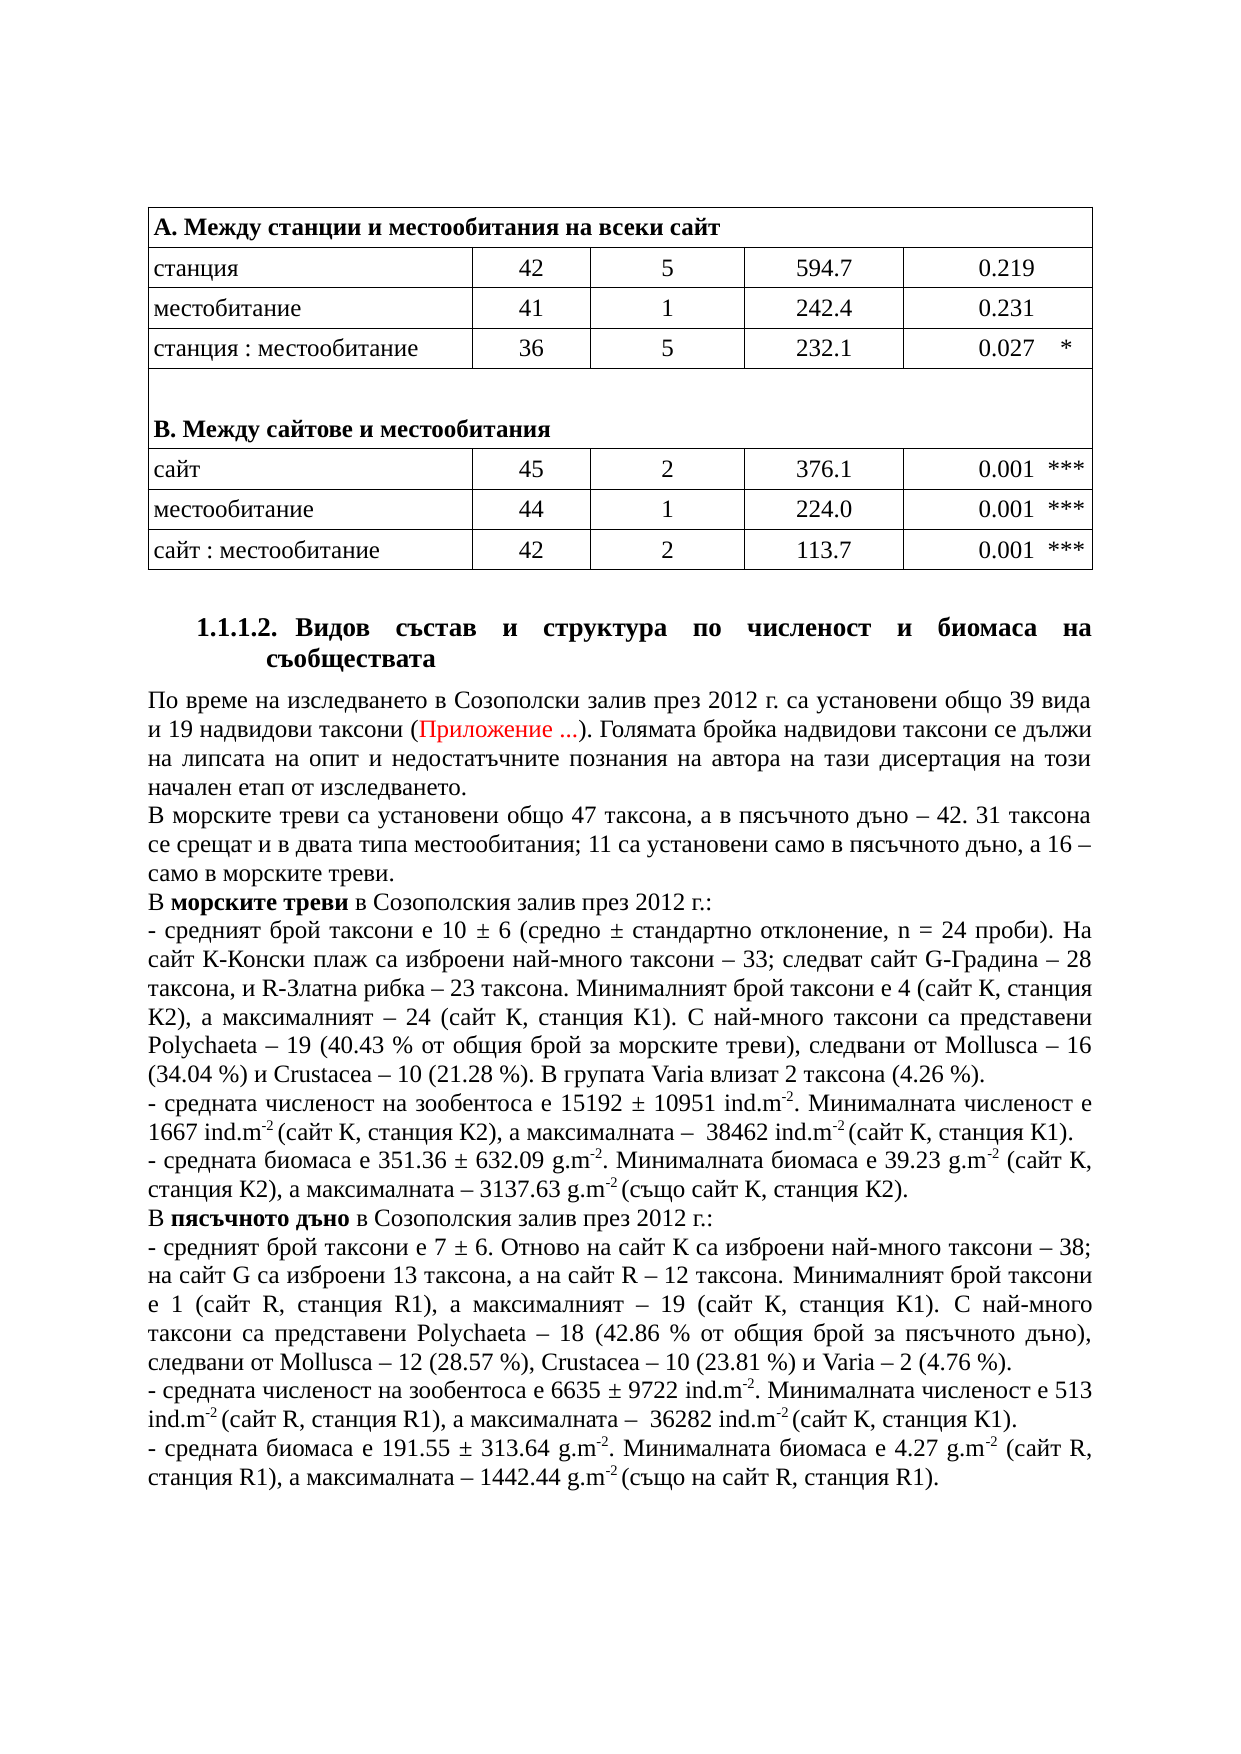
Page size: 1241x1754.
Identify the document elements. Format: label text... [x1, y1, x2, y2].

table_cell 0.001 [904, 449, 1040, 489]
table_cell сайт : местообитание [149, 530, 472, 569]
table_cell В. Между сайтове и местообитания [149, 408, 1092, 448]
table_cell 44 [473, 490, 590, 529]
table_cell 5 [591, 248, 744, 287]
text - средният брой таксони е 7 ± 6. Отново на сайт К са изброени най-много таксони – 38; на сайт G са изброени 13 таксона, а на сайт R – 12 таксона. Минималният брой таксони е 1 (сайт R, станция R1), а максималният – 19 (сайт К, станция К1). С най-много таксони са представени Polychaeta – 18 (42.86 % от общия брой за пясъчното дъно), следвани от Mollusca – 12 (28.57 %), Crustacea – 10 (23.81 %) и Varia – 2 (4.76 %). [148, 1232, 1093, 1375]
text - средната биомаса е 191.55 ± 313.64 g.m-2. Минималната биомаса е 4.27 g.m-2 (сайт R, станция R1), а максималната – 1442.44 g.m-2 (също на сайт R, станция R1). [148, 1433, 1093, 1490]
table_cell 224.0 [745, 490, 903, 529]
table_cell станция [149, 248, 472, 287]
table_cell *** [1040, 530, 1092, 569]
table_cell 0.001 [904, 490, 1040, 529]
subtitle Видов състав и структура по численост и биомаса на съобществата [266, 611, 1093, 673]
table_cell местообитание [149, 490, 472, 529]
table_cell 41 [473, 288, 590, 327]
table_cell [472, 369, 590, 408]
table_cell 36 [473, 329, 590, 368]
table_cell 0.027 [904, 329, 1040, 368]
table_cell 594.7 [745, 248, 903, 287]
text В морските треви в Созополския залив през 2012 г.: [148, 887, 1093, 915]
table_cell 42 [473, 248, 590, 287]
table_cell 2 [591, 449, 744, 489]
table_cell станция : местообитание [149, 329, 472, 368]
text - средната численост на зообентоса е 6635 ± 9722 ind.m-2. Минималната численост е 513 ind.m-2 (сайт R, станция R1), а максималната – 36282 ind.m-2 (сайт К, станция К1). [148, 1375, 1093, 1433]
table_cell 1 [591, 490, 744, 529]
table_cell А. Между станции и местообитания на всеки сайт [149, 208, 1092, 247]
table_cell 0.231 [904, 288, 1040, 327]
table_cell 0.219 [904, 248, 1040, 287]
table_cell 376.1 [745, 449, 903, 489]
text - средният брой таксони е 10 ± 6 (средно ± стандартно отклонение, n = 24 проби). На сайт К-Конски плаж са изброени най-много таксони – 33; следват сайт G-Градина – 28 таксона, и R-Златна рибка – 23 таксона. Минималният брой таксони е 4 (сайт К, станция К2), а максималният – 24 (сайт К, станция К1). С най-много таксони са представени Polychaeta – 19 (40.43 % от общия брой за морските треви), следвани от Mollusca – 16 (34.04 %) и Crustacea – 10 (21.28 %). В групата Varia влизат 2 таксона (4.26 %). [148, 915, 1093, 1088]
table_cell 2 [591, 530, 744, 569]
text В морските треви са установени общо 47 таксона, а в пясъчното дъно – 42. 31 таксона се срещат и в двата типа местообитания; 11 са установени само в пясъчното дъно, а 16 – само в морските треви. [148, 800, 1093, 887]
text - средната биомаса е 351.36 ± 632.09 g.m-2. Минималната биомаса е 39.23 g.m-2 (сайт К, станция К2), а максималната – 3137.63 g.m-2 (също сайт К, станция К2). [148, 1145, 1093, 1203]
table_cell [590, 369, 744, 408]
table_cell 5 [591, 329, 744, 368]
text В пясъчното дъно в Созополския залив през 2012 г.: [148, 1203, 1093, 1232]
table_cell *** [1040, 449, 1092, 489]
table_cell *** [1040, 490, 1092, 529]
table_cell * [1040, 329, 1092, 368]
table_cell 1 [591, 288, 744, 327]
table_cell 232.1 [745, 329, 903, 368]
table_cell [149, 369, 472, 408]
table_cell 0.001 [904, 530, 1040, 569]
table_cell местобитание [149, 288, 472, 327]
table_cell [744, 369, 903, 408]
table_cell сайт [149, 449, 472, 489]
table_cell 242.4 [745, 288, 903, 327]
table_cell [1040, 288, 1092, 327]
text - средната численост на зообентоса е 15192 ± 10951 ind.m-2. Минималната численост е 1667 ind.m-2 (сайт К, станция К2), а максималната – 38462 ind.m-2 (сайт К, станция К1). [148, 1088, 1093, 1145]
table_cell 42 [473, 530, 590, 569]
table_cell 113.7 [745, 530, 903, 569]
table_cell [904, 369, 1092, 408]
text По време на изследването в Созополски залив през 2012 г. са установени общо 39 вида и 19 надвидови таксони (Приложение ...). Голямата бройка надвидови таксони се дължи на липсата на опит и недостатъчните познания на автора на тази дисертация на този начален етап от изследването. [148, 685, 1093, 800]
table_cell [1040, 248, 1092, 287]
table_cell 45 [473, 449, 590, 489]
